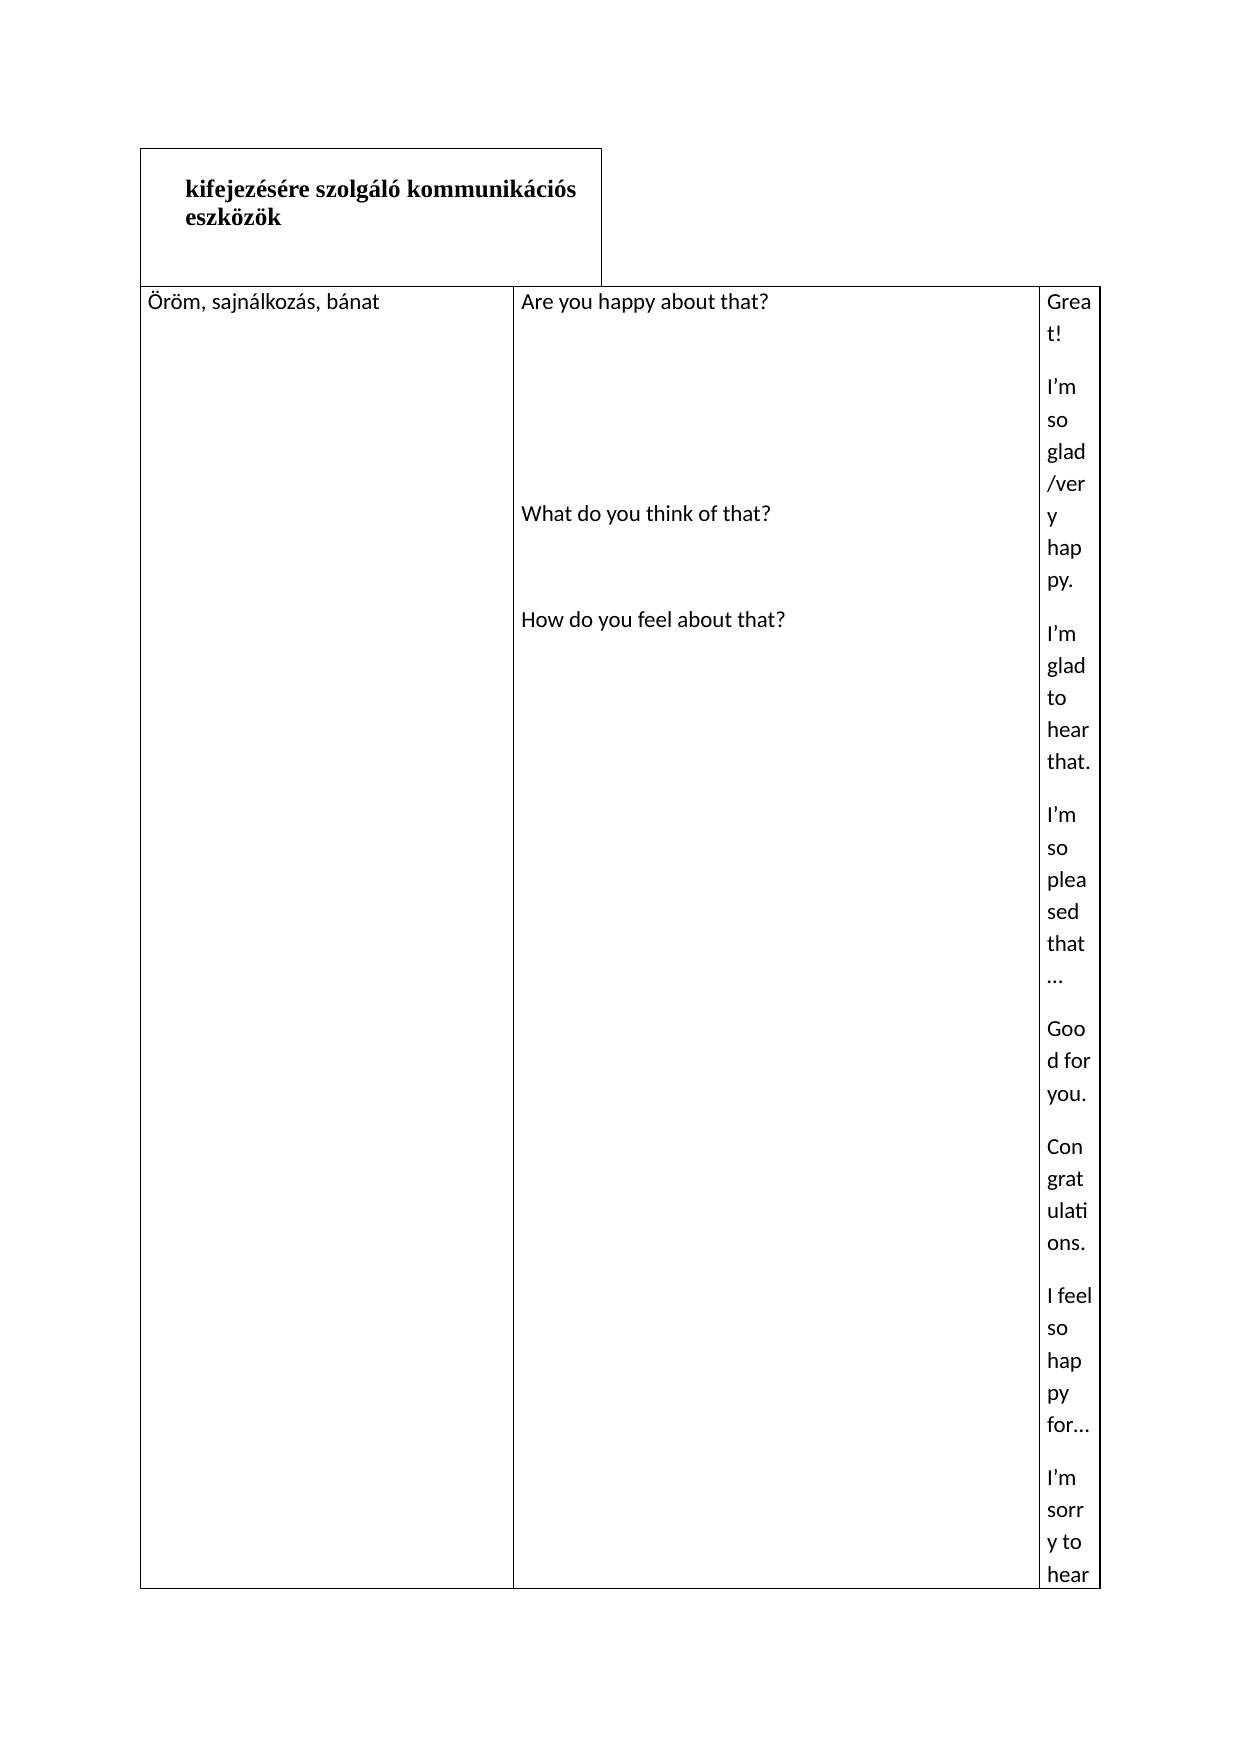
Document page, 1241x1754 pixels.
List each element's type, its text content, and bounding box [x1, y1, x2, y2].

table_cell Great! I’m so glad /very happy. I’m glad to hear that. I’m so pleased that… Good for you. Congratulations. I feel so happy for… I’m sorry to hear [1040, 287, 1099, 1588]
table_header kifejezésére szolgáló kommunikációs eszközök [141, 149, 601, 286]
table_cell Are you happy about that? What do you think of that? How do you feel about that? [514, 287, 1039, 1588]
table_cell Öröm, sajnálkozás, bánat [141, 287, 513, 1588]
